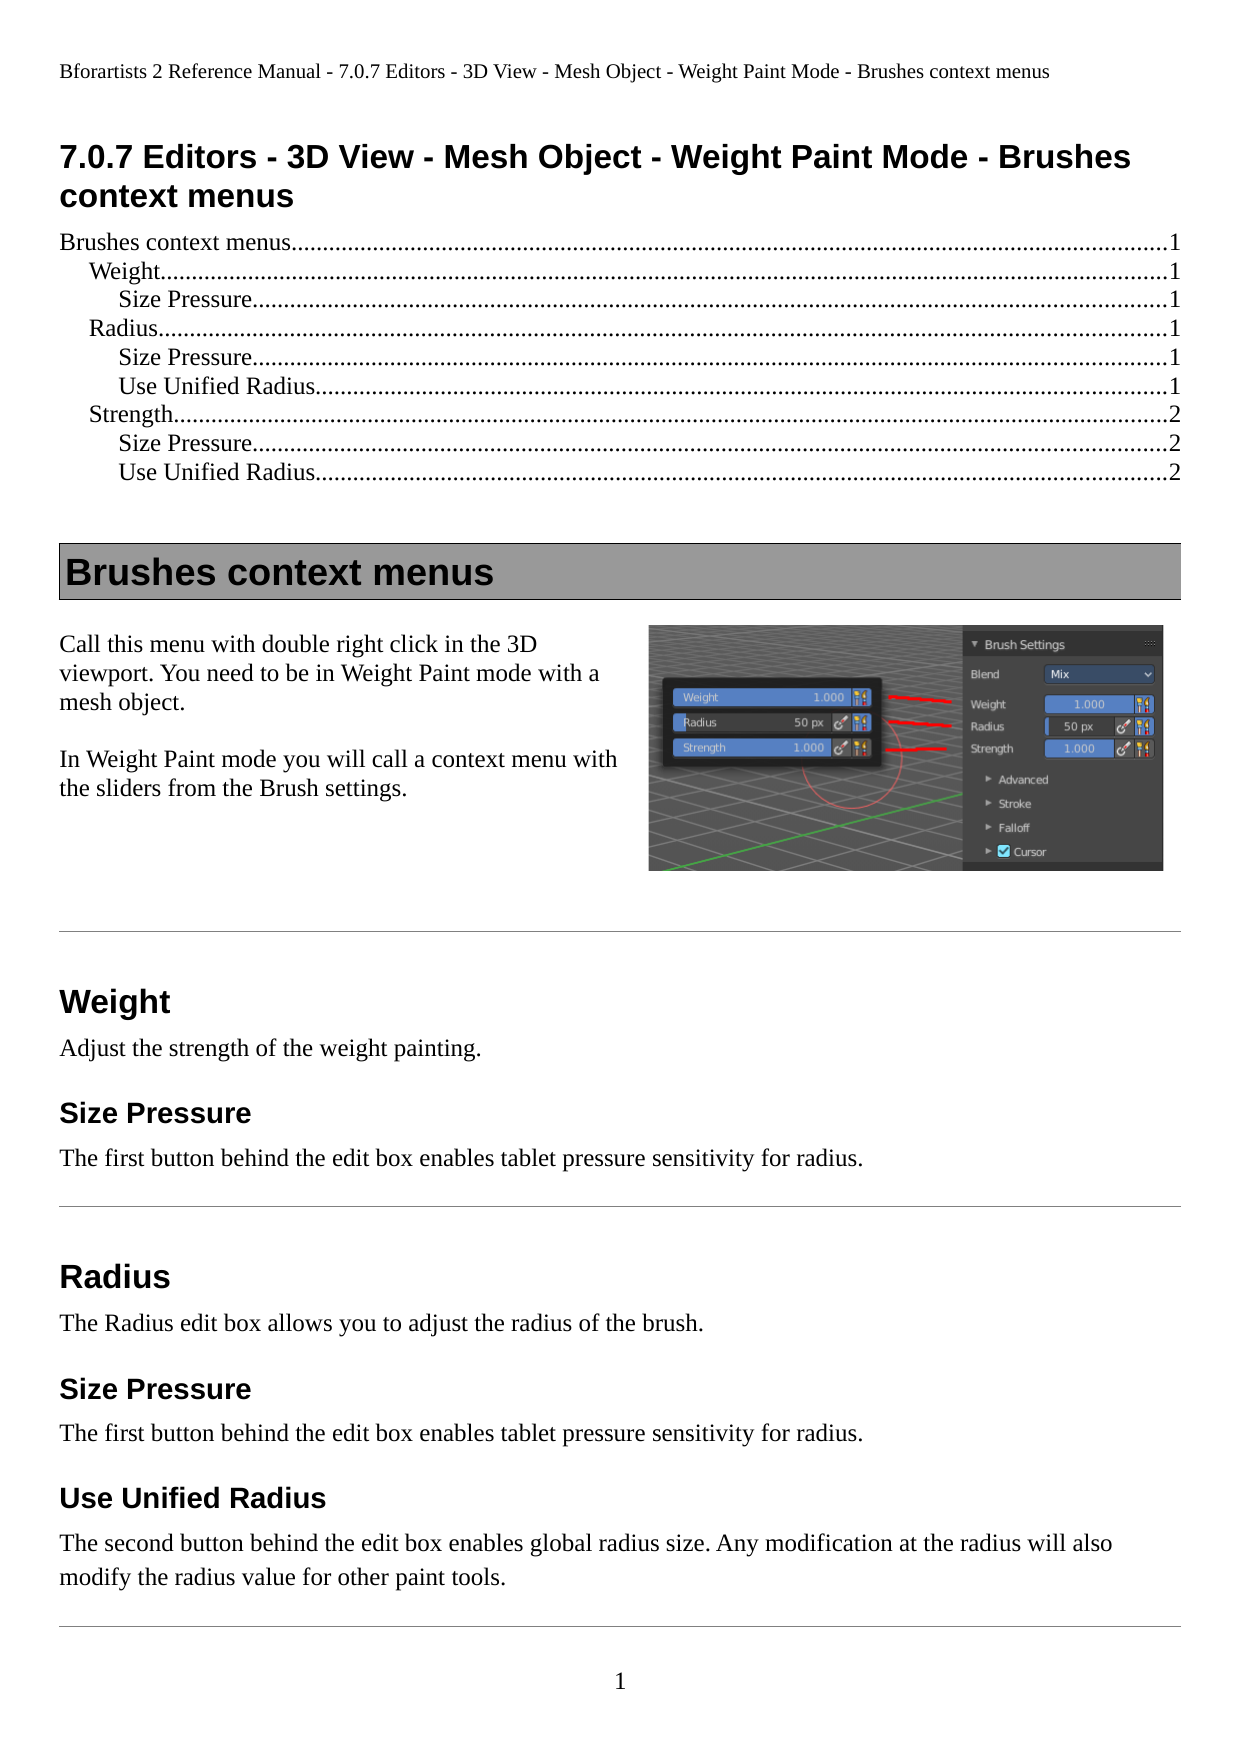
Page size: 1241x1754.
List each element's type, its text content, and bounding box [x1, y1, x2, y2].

text Weight 1 [88, 256, 1181, 284]
text Radius 1 [88, 313, 1181, 342]
subtitle Radius [59, 1257, 1181, 1295]
text The first button behind the edit box enables tablet pressure sensitivity for radius. [59, 1143, 1181, 1171]
text Size Pressure 1 [118, 342, 1181, 371]
text Size Pressure 2 [118, 428, 1181, 457]
subtitle Use Unified Radius [59, 1481, 1181, 1515]
table_header Brushes context menus [60, 544, 1181, 599]
subtitle Size Pressure [59, 1096, 1181, 1130]
subtitle Weight [59, 982, 1181, 1020]
text The first button behind the edit box enables tablet pressure sensitivity for radius. [59, 1418, 1181, 1447]
text Call this menu with double right click in the 3D viewport. You need to be in Weight Paint mode with a mesh object. [59, 629, 648, 715]
subtitle 7.0.7 Editors - 3D View - Mesh Object - Weight Paint Mode - Brushes context menus [59, 138, 1181, 214]
text Size Pressure 1 [118, 284, 1181, 313]
text Brushes context menus 1 [59, 227, 1181, 256]
text In Weight Paint mode you will call a context menu with the sliders from the Brush settings. [59, 744, 648, 802]
text Use Unified Radius 2 [118, 457, 1181, 486]
text Adjust the strength of the weight painting. [59, 1033, 1181, 1062]
picture [648, 625, 1164, 871]
text The second button behind the edit box enables global radius size. Any modification at the radius will also modify the radius value for other paint tools. [59, 1528, 1181, 1591]
subtitle Size Pressure [59, 1372, 1181, 1405]
text Strength 2 [88, 399, 1181, 428]
text The Radius edit box allows you to adjust the radius of the brush. [59, 1308, 1181, 1337]
text Use Unified Radius 1 [118, 371, 1181, 399]
